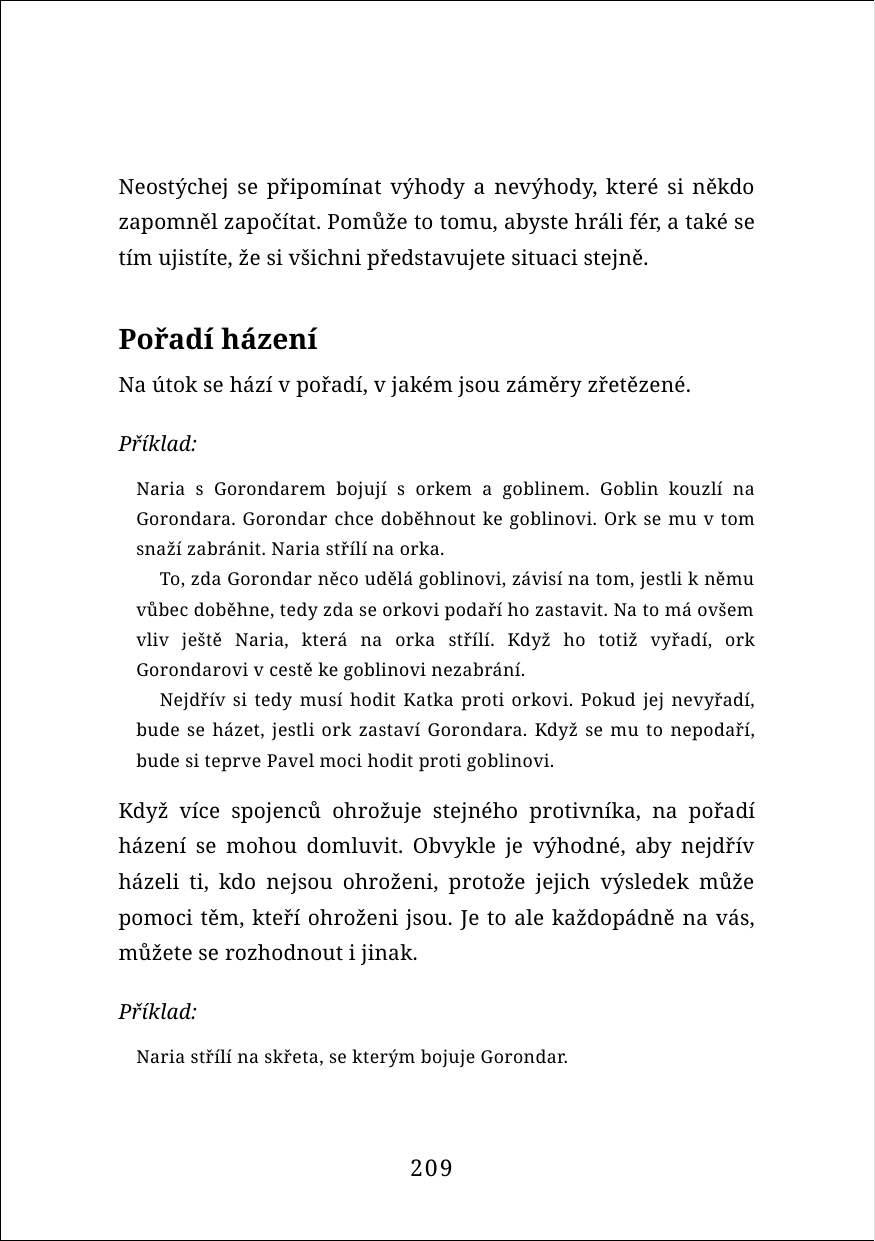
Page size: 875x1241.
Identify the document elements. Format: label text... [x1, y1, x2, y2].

subtitle Pořadí házení [118, 320, 756, 358]
text Neostýchej se připomínat výhody a nevýhody, které si někdo zapomněl započítat. Pomůže to tomu, abyste hráli fér, a také se tím ujistíte, že si všichni představujete situaci stejně. [118, 172, 756, 271]
text Příklad: [118, 997, 756, 1026]
text Naria s Gorondarem bojují s orkem a goblinem. Goblin kouzlí na Gorondara. Gorondar chce doběhnout ke goblinovi. Ork se mu v tom snaží zabránit. Naria střílí na orka. To, zda Gorondar něco udělá goblinovi, závisí na tom, jestli k němu vůbec doběhne, tedy zda se orkovi podaří ho zastavit. Na to má ovšem vliv ještě Naria, která na orka střílí. Když ho totiž vyřadí, ork Gorondarovi v cestě ke goblinovi nezabrání. Nejdřív si tedy musí hodit Katka proti orkovi. Pokud jej nevyřadí, bude se házet, jestli ork zastaví Gorondara. Když se mu to nepodaří, bude si teprve Pavel moci hodit proti goblinovi. [136, 476, 756, 772]
text Na útok se hází v pořadí, v jakém jsou záměry zřetězené. [118, 370, 756, 398]
text Naria střílí na skřeta, se kterým bojuje Gorondar. [136, 1044, 756, 1069]
text Když více spojenců ohrožuje stejného protivníka, na pořadí házení se mohou domluvit. Obvykle je výhodné, aby nejdřív házeli ti, kdo nejsou ohroženi, protože jejich výsledek může pomoci těm, kteří ohroženi jsou. Je to ale každopádně na vás, můžete se rozhodnout i jinak. [118, 796, 756, 967]
text Příklad: [118, 429, 756, 457]
